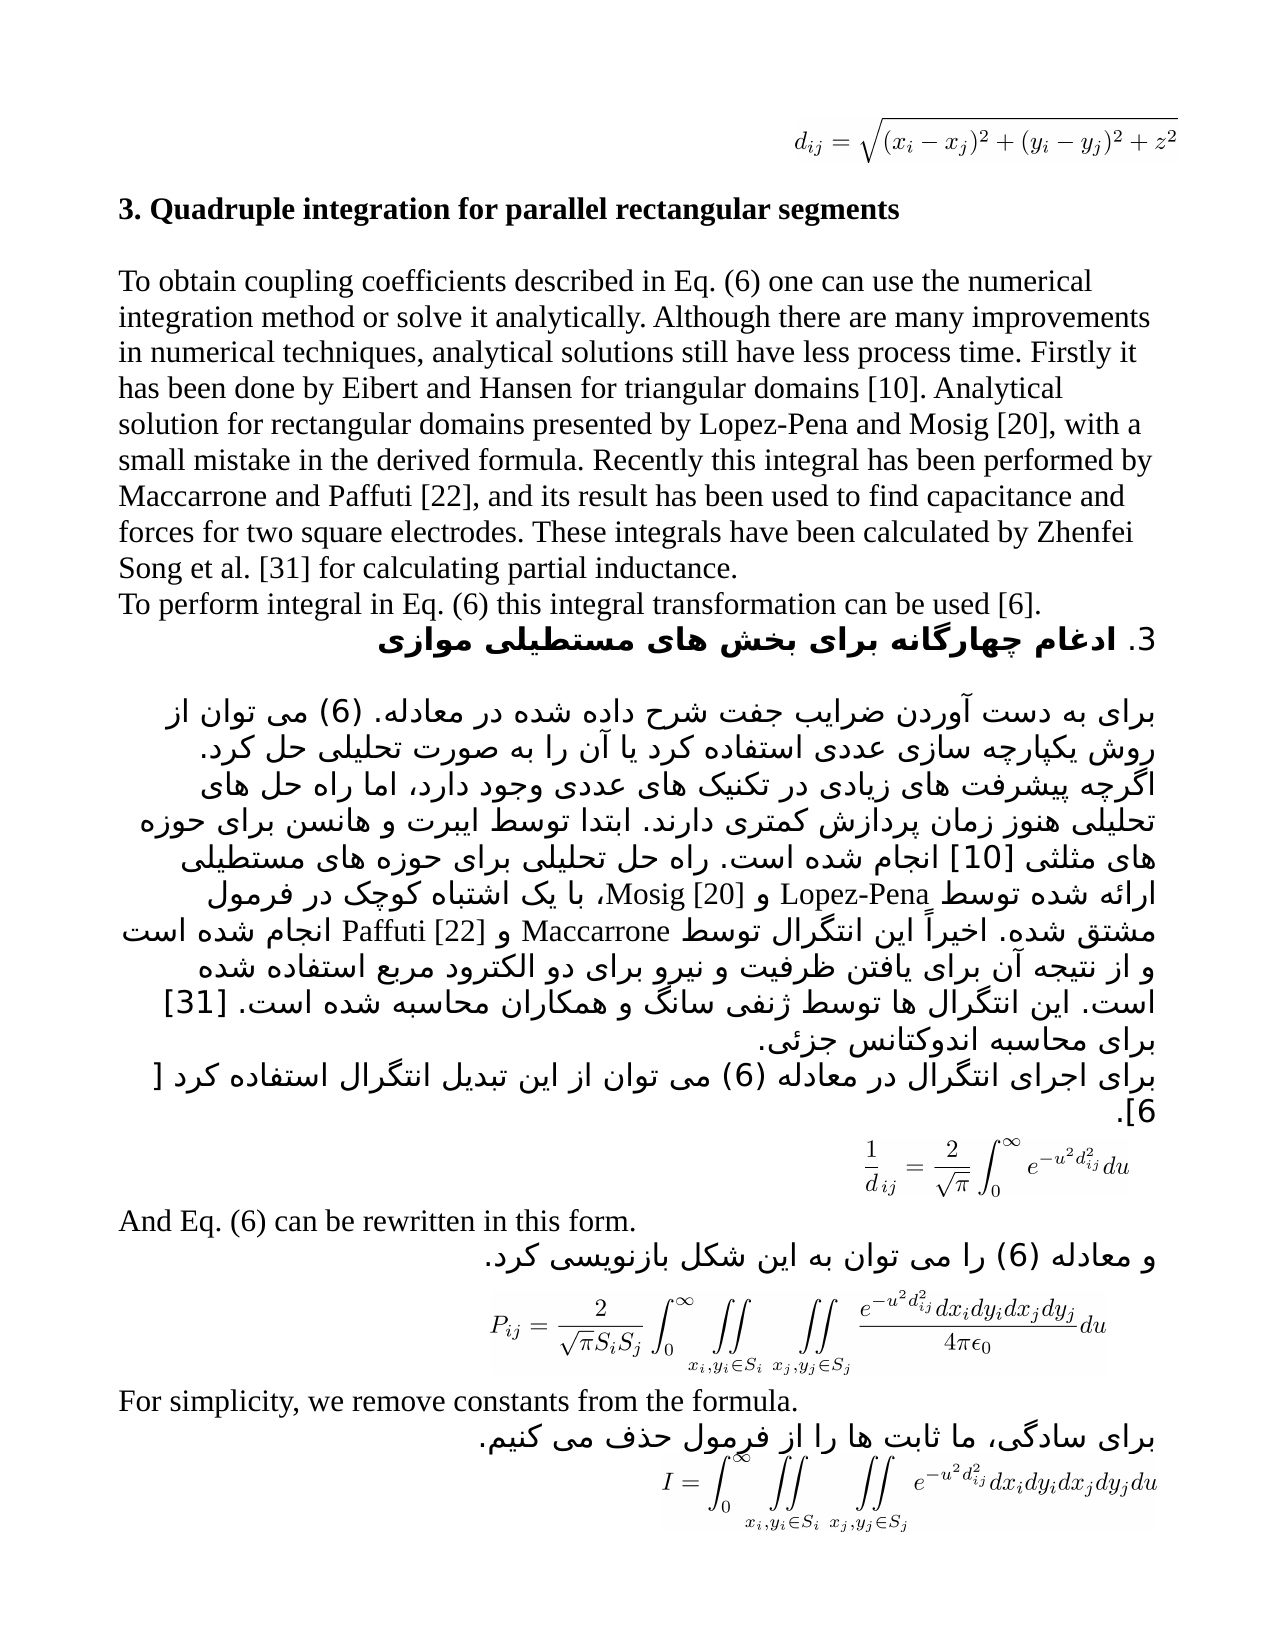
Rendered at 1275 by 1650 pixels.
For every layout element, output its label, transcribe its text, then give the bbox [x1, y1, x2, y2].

text To obtain coupling coefficients described in Eq. (6) one can use the numerical integration method or solve it analytically. Although there are many improvements in numerical techniques, analytical solutions still have less process time. Firstly it has been done by Eibert and Hansen for triangular domains [10]. Analytical solution for rectangular domains presented by Lopez-Pena and Mosig [20], with a small mistake in the derived formula. Recently this integral has been performed by Maccarrone and Paffuti [22], and its result has been used to find capacitance and forces for two square electrodes. These integrals have been calculated by Zhenfei Song et al. [31] for calculating partial inductance. [118, 262, 1157, 585]
text For simplicity, we remove constants from the formula. [118, 1382, 1157, 1418]
picture [662, 1454, 1157, 1532]
text 3. ادغام چهارگانه برای بخش های مستطیلی موازی [118, 621, 1157, 658]
text برای به دست آوردن ضرایب جفت شرح داده شده در معادله. (6) می توان از روش یکپارچه سازی عددی استفاده کرد یا آن را به صورت تحلیلی حل کرد. اگرچه پیشرفت های زیادی در تکنیک های عددی وجود دارد، اما راه حل های تحلیلی هنوز زمان پردازش کمتری دارند. ابتدا توسط ایبرت و هانسن برای حوزه های مثلثی [10] انجام شده است. راه حل تحلیلی برای حوزه های مستطیلی ارائه شده توسط Lopez-Pena و Mosig [20]، با یک اشتباه کوچک در فرمول مشتق شده. اخیراً این انتگرال توسط Maccarrone و Paffuti [22] انجام شده است و از نتیجه آن برای یافتن ظرفیت و نیرو برای دو الکترود مربع استفاده شده است. این انتگرال ها توسط ژنفی سانگ و همکاران محاسبه شده است. [31] برای محاسبه اندوکتانس جزئی. [118, 693, 1157, 1057]
text To perform integral in Eq. (6) this integral transformation can be used [6]. [118, 585, 1157, 621]
text و معادله (6) را می توان به این شکل بازنویسی کرد. [118, 1238, 1157, 1274]
text برای اجرای انتگرال در معادله (6) می توان از این تبدیل انتگرال استفاده کرد [6]. [118, 1057, 1157, 1130]
text برای سادگی، ما ثابت ها را از فرمول حذف می کنیم. [118, 1418, 1157, 1454]
picture [865, 1138, 1129, 1197]
picture [795, 118, 1178, 163]
picture [490, 1290, 1106, 1375]
text And Eq. (6) can be rewritten in this form. [118, 1202, 1157, 1238]
text 3. Quadruple integration for parallel rectangular segments [118, 190, 1157, 226]
